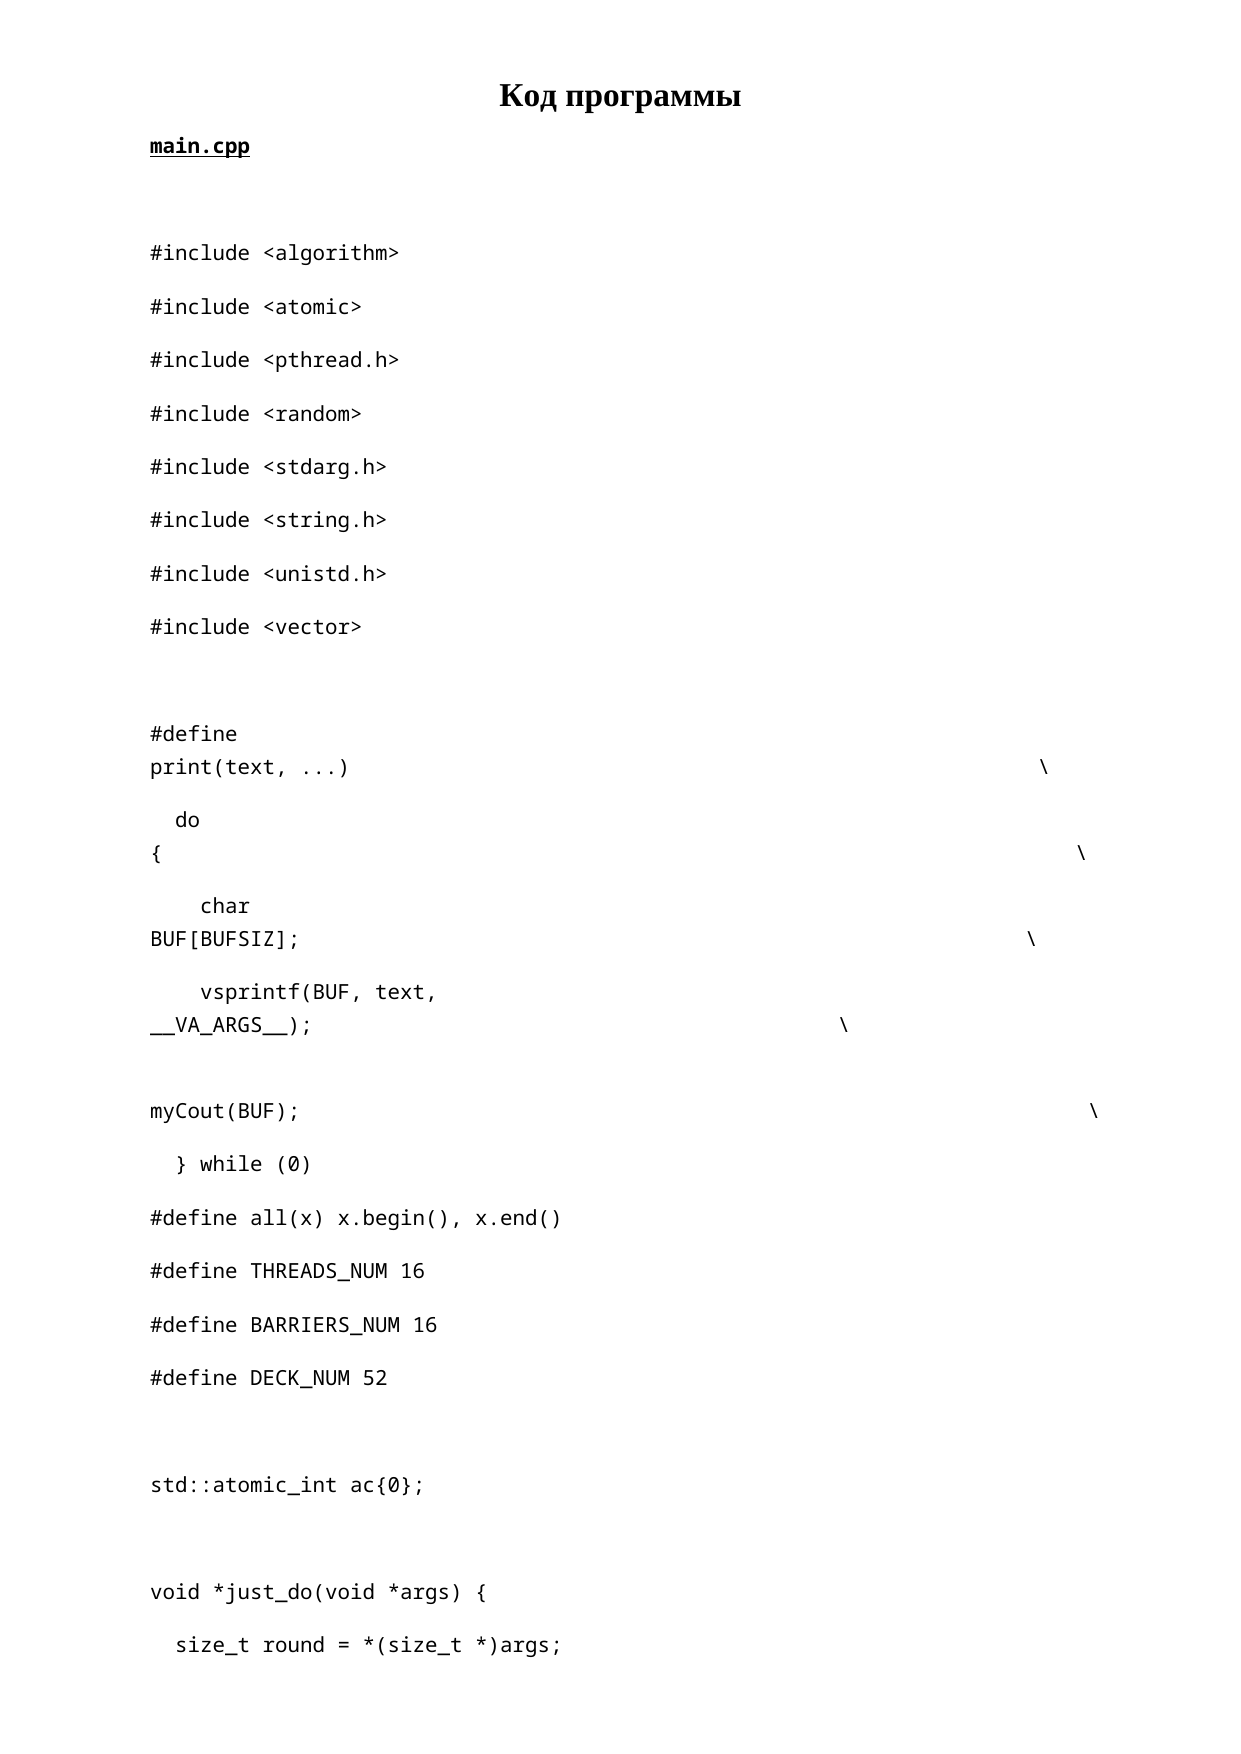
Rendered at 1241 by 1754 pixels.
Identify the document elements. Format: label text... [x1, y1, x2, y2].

text char BUF[BUFSIZ]; \ [150, 891, 1147, 952]
text myCout(BUF); \ [150, 1063, 1147, 1124]
text #define BARRIERS_NUM 16 [150, 1310, 1147, 1338]
text #define DECK_NUM 52 [150, 1363, 1147, 1392]
text #include <vector> [150, 612, 1147, 641]
text #include <stdarg.h> [150, 452, 1147, 481]
text #include <random> [150, 399, 1147, 427]
text size_t round = *(size_t *)args; [150, 1631, 1147, 1659]
text #define print(text, ...) \ [150, 719, 1147, 780]
text std::atomic_int ac{0}; [150, 1470, 1147, 1499]
text #include <algorithm> [150, 238, 1147, 267]
text do { \ [150, 805, 1147, 866]
text } while (0) [150, 1149, 1147, 1178]
text #include <unistd.h> [150, 559, 1147, 587]
text #define THREADS_NUM 16 [150, 1256, 1147, 1285]
text void *just_do(void *args) { [150, 1577, 1147, 1606]
text #include <string.h> [150, 506, 1147, 534]
text #include <pthread.h> [150, 345, 1147, 374]
text Код программы [93, 75, 1147, 113]
text main.cpp [150, 132, 1147, 160]
text #define all(x) x.begin(), x.end() [150, 1203, 1147, 1231]
text #include <atomic> [150, 292, 1147, 320]
text vsprintf(BUF, text, __VA_ARGS__); \ [150, 977, 1147, 1038]
